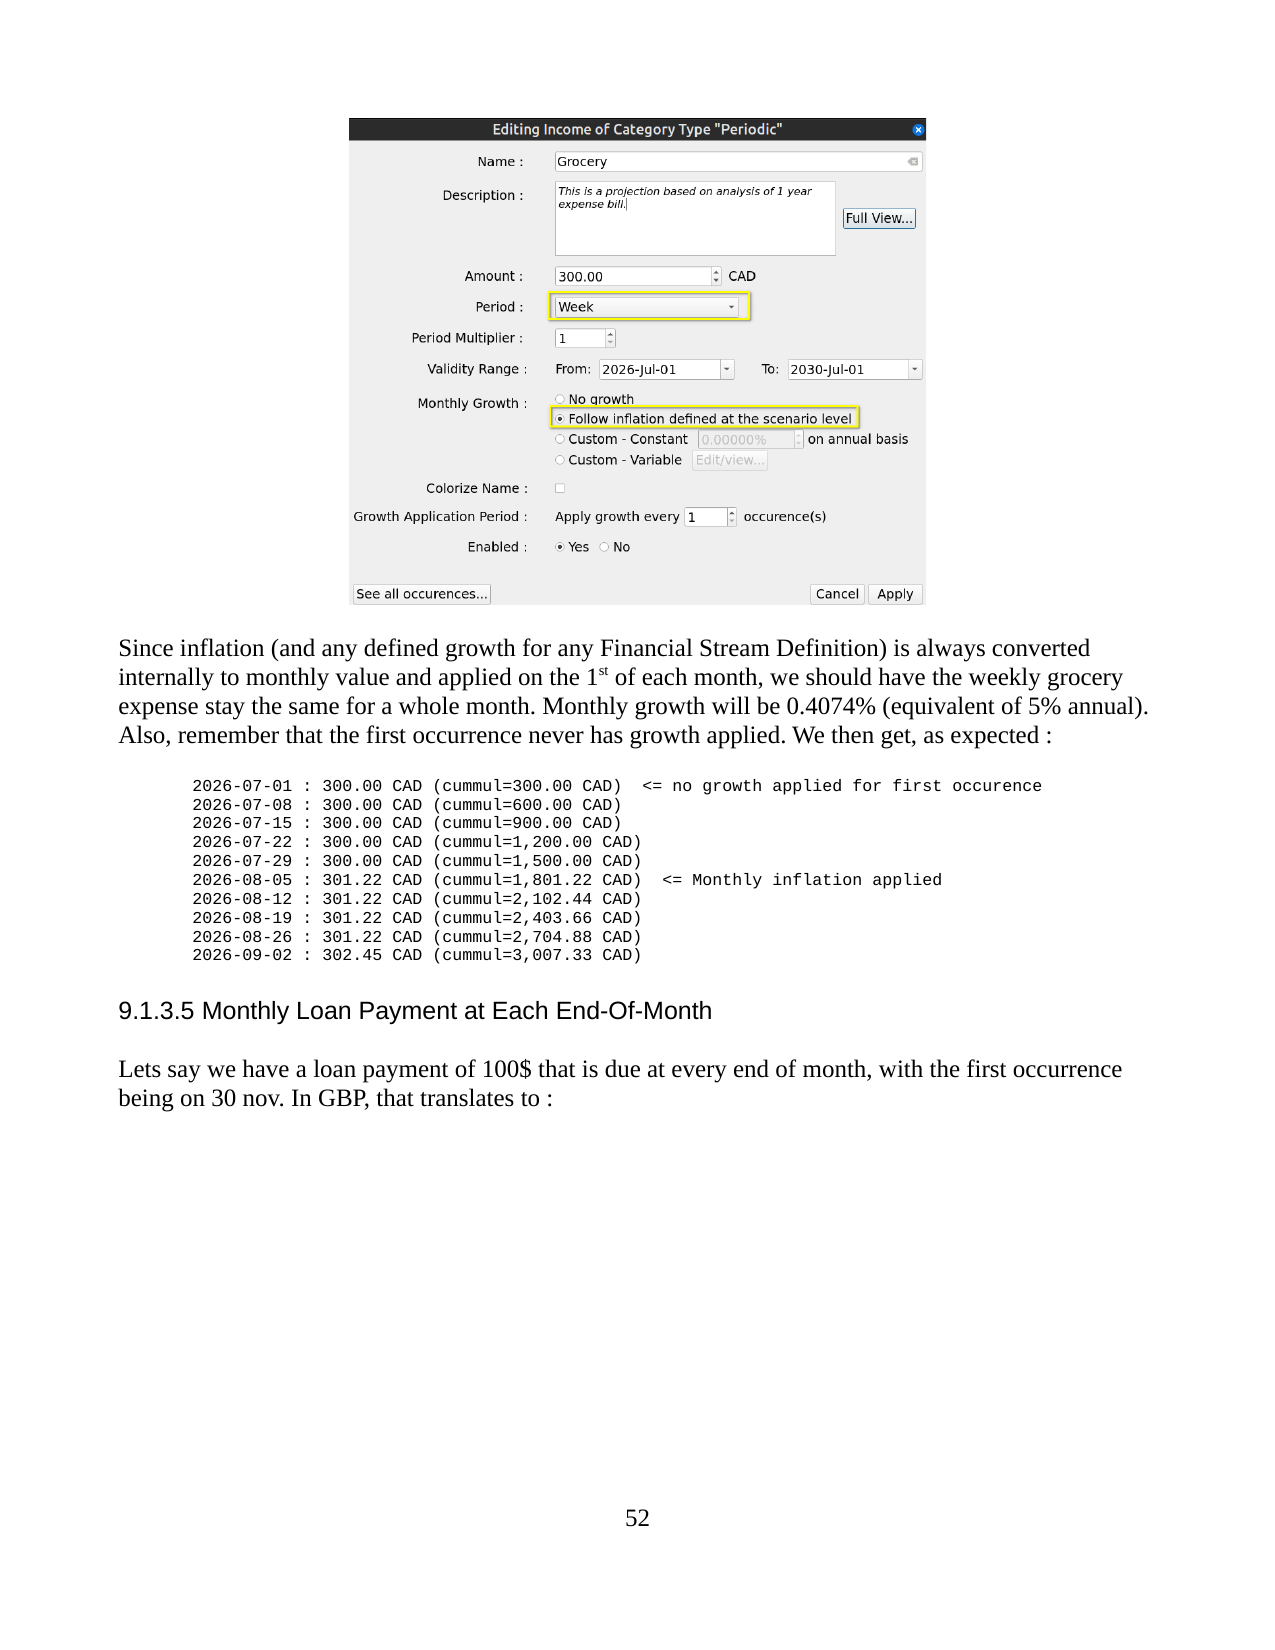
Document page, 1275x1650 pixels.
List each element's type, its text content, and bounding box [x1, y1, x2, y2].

text 2026-08-05 : 301.22 CAD (cummul=1,801.22 CAD) <= Monthly inflation applied [192, 872, 1157, 890]
text Lets say we have a loan payment of 100$ that is due at every end of month, with the first occurrence being on 30 nov. In GBP, that translates to : [118, 1054, 1157, 1112]
text 2026-09-02 : 302.45 CAD (cummul=3,007.33 CAD) [192, 947, 1157, 966]
text 2026-07-08 : 300.00 CAD (cummul=600.00 CAD) [192, 796, 1157, 815]
text 2026-07-01 : 300.00 CAD (cummul=300.00 CAD) <= no growth applied for first occurence [192, 777, 1157, 796]
text 2026-08-26 : 301.22 CAD (cummul=2,704.88 CAD) [192, 928, 1157, 947]
text 2026-07-22 : 300.00 CAD (cummul=1,200.00 CAD) [192, 834, 1157, 853]
text 2026-07-15 : 300.00 CAD (cummul=900.00 CAD) [192, 815, 1157, 834]
text 2026-08-12 : 301.22 CAD (cummul=2,102.44 CAD) [192, 890, 1157, 909]
text 2026-08-19 : 301.22 CAD (cummul=2,403.66 CAD) [192, 909, 1157, 928]
picture [349, 118, 927, 605]
text Since inflation (and any defined growth for any Financial Stream Definition) is always converted internally to monthly value and applied on the 1st of each month, we should have the weekly grocery expense stay the same for a whole month. Monthly growth will be 0.4074% (equivalent of 5% annual). Also, remember that the first occurrence never has growth applied. We then get, as expected : [118, 633, 1157, 748]
text 2026-07-29 : 300.00 CAD (cummul=1,500.00 CAD) [192, 853, 1157, 872]
subtitle Monthly Loan Payment at Each End-Of-Month [118, 996, 1157, 1024]
